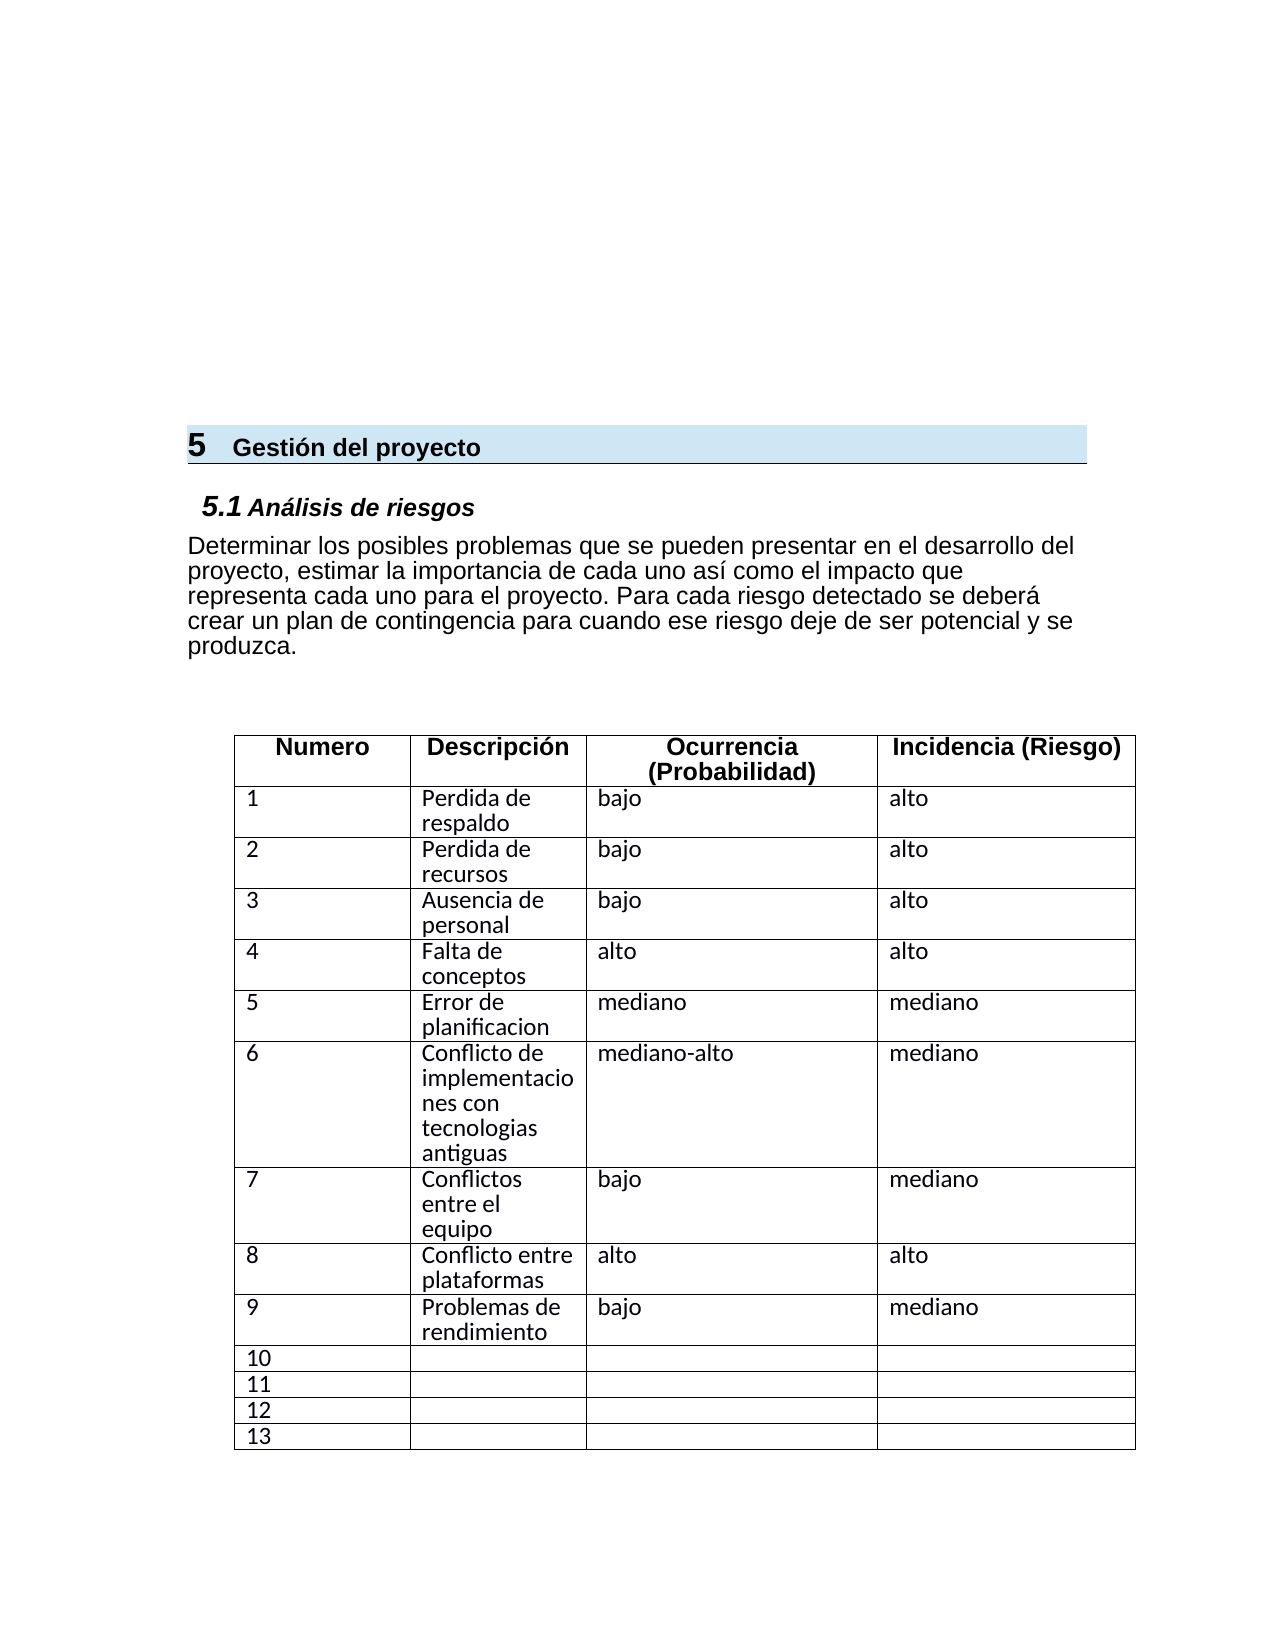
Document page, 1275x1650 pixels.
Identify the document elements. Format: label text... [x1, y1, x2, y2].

table_cell [878, 1424, 1135, 1449]
table_cell 2 [235, 838, 410, 888]
table_cell 8 [235, 1244, 410, 1294]
table_cell alto [878, 838, 1135, 888]
table_cell 4 [235, 940, 410, 990]
table_cell mediano [587, 991, 877, 1041]
table_cell mediano [878, 1295, 1135, 1345]
table_cell 3 [235, 889, 410, 939]
table_cell Perdida de recursos [411, 838, 586, 888]
table_cell mediano [878, 1168, 1135, 1243]
subtitle Análisis de riesgos [202, 488, 1087, 522]
table_cell mediano [878, 1042, 1135, 1167]
table_header Ocurrencia (Probabilidad) [587, 736, 877, 786]
table_cell [411, 1346, 586, 1371]
subtitle Gestión del proyecto [187, 425, 1087, 463]
table_cell [587, 1424, 877, 1449]
table_cell Falta de conceptos [411, 940, 586, 990]
table_cell Conflicto entre plataformas [411, 1244, 586, 1294]
table_cell bajo [587, 787, 877, 837]
table_cell 9 [235, 1295, 410, 1345]
table_cell 7 [235, 1168, 410, 1243]
table_cell 12 [235, 1398, 410, 1423]
table_cell 1 [235, 787, 410, 837]
table_cell bajo [587, 889, 877, 939]
table_cell bajo [587, 1295, 877, 1345]
table_cell mediano [878, 991, 1135, 1041]
table_cell alto [878, 1244, 1135, 1294]
table_cell [878, 1346, 1135, 1371]
table_cell [587, 1372, 877, 1397]
table_cell Ausencia de personal [411, 889, 586, 939]
table_header Numero [235, 736, 410, 786]
table_cell 5 [235, 991, 410, 1041]
table_cell Conflicto de implementaciones con tecnologias antiguas [411, 1042, 586, 1167]
table_cell [411, 1372, 586, 1397]
table_cell [878, 1372, 1135, 1397]
table_cell mediano-alto [587, 1042, 877, 1167]
table_cell [587, 1346, 877, 1371]
table_cell 13 [235, 1424, 410, 1449]
table_cell bajo [587, 1168, 877, 1243]
table_cell alto [878, 889, 1135, 939]
table_header Descripción [411, 736, 586, 786]
table_cell [411, 1398, 586, 1423]
table_cell Problemas de rendimiento [411, 1295, 586, 1345]
table_cell alto [878, 940, 1135, 990]
table_cell 6 [235, 1042, 410, 1167]
table_cell alto [878, 787, 1135, 837]
table_cell [411, 1424, 586, 1449]
text Determinar los posibles problemas que se pueden presentar en el desarrollo del proyecto, estimar la importancia de cada uno así como el impacto que representa cada uno para el proyecto. Para cada riesgo detectado se deberá crear un plan de contingencia para cuando ese riesgo deje de ser potencial y se produzca. [187, 534, 1087, 659]
table_cell 10 [235, 1346, 410, 1371]
table_cell [878, 1398, 1135, 1423]
table_cell Error de planificacion [411, 991, 586, 1041]
table_header Incidencia (Riesgo) [878, 736, 1135, 786]
table_cell alto [587, 940, 877, 990]
table_cell alto [587, 1244, 877, 1294]
table_cell bajo [587, 838, 877, 888]
table_cell Conflictos entre el equipo [411, 1168, 586, 1243]
table_cell Perdida de respaldo [411, 787, 586, 837]
table_cell [587, 1398, 877, 1423]
table_cell 11 [235, 1372, 410, 1397]
